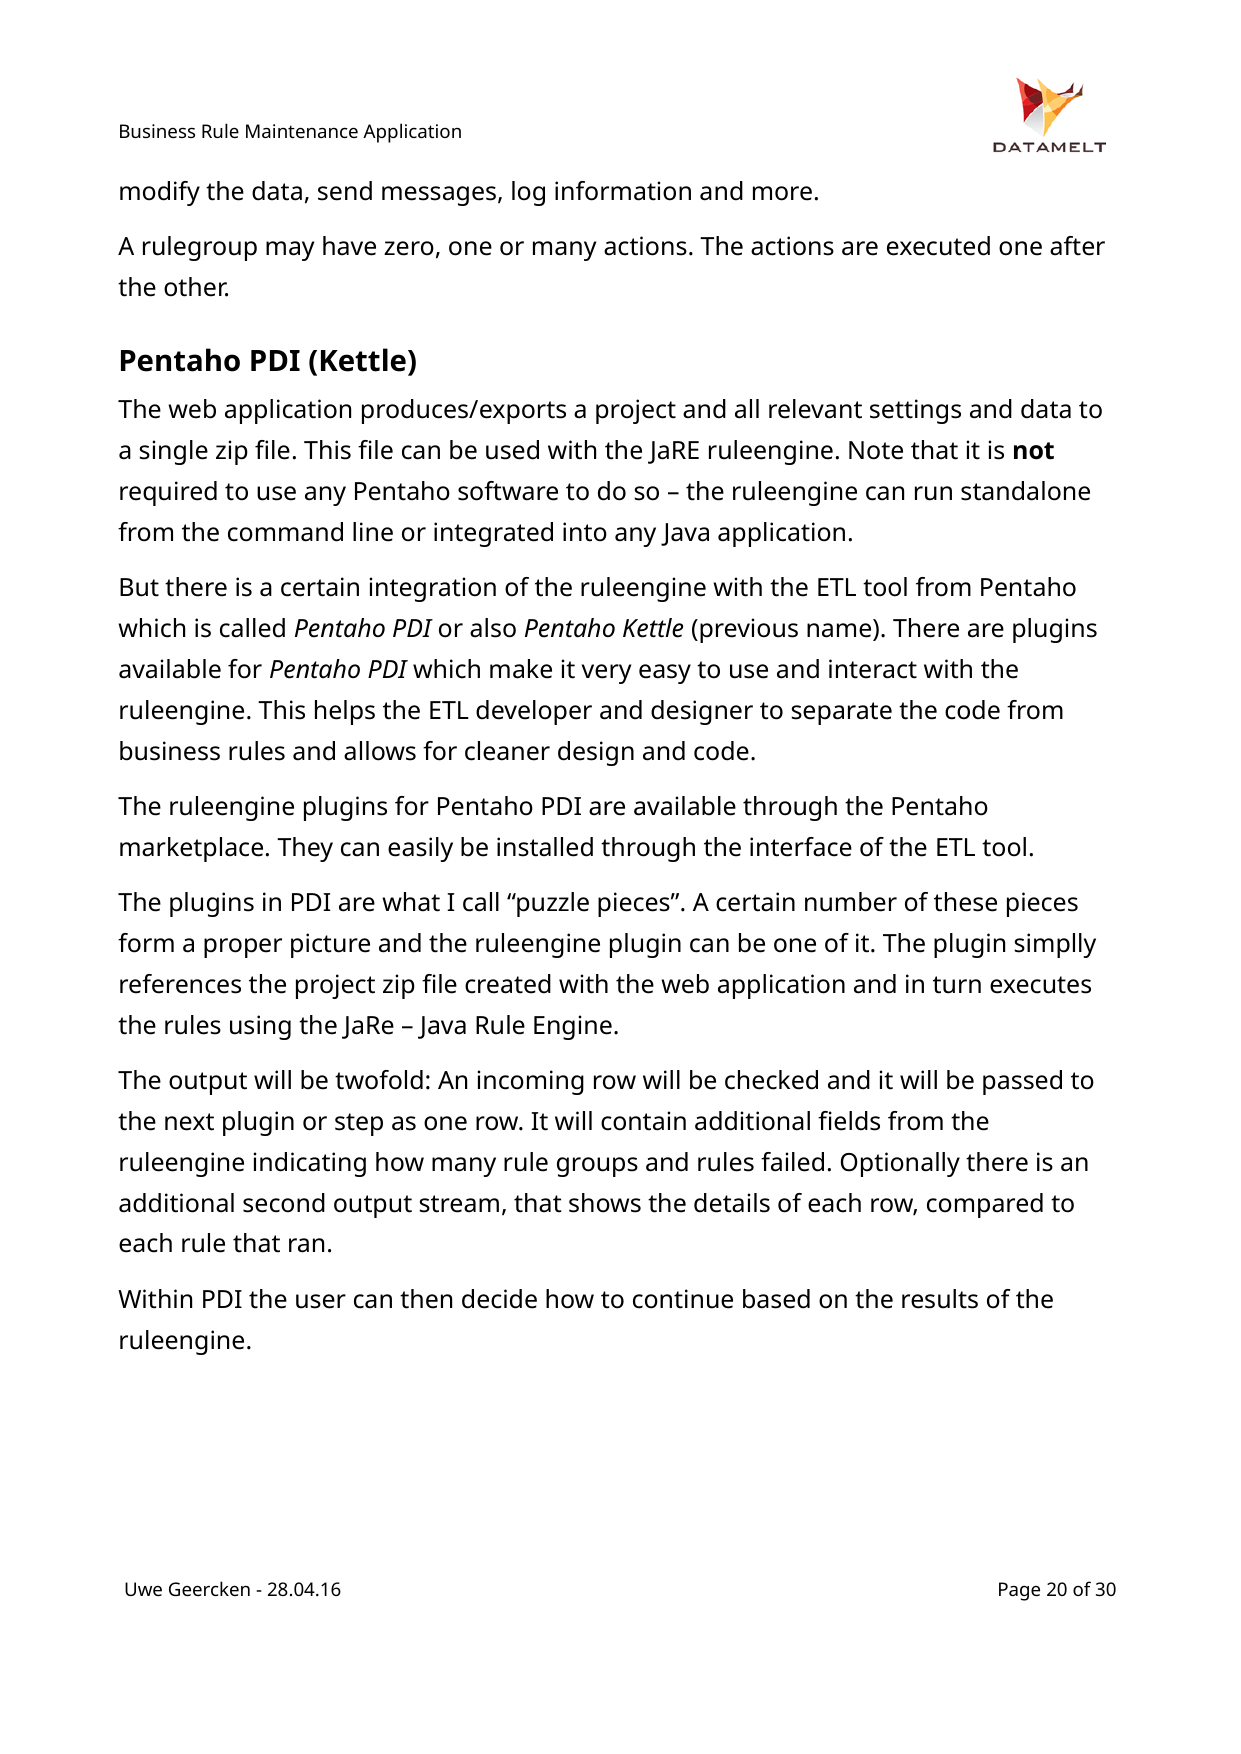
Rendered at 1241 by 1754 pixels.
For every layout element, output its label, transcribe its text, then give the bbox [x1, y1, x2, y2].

text The web application produces/exports a project and all relevant settings and data to a single zip file. This file can be used with the JaRE ruleengine. Note that it is not required to use any Pentaho software to do so – the ruleengine can run standalone from the command line or integrated into any Java application. [118, 392, 1122, 548]
text The plugins in PDI are what I call “puzzle pieces”. A certain number of these pieces form a proper picture and the ruleengine plugin can be one of it. The plugin simplly references the project zip file created with the web application and in turn executes the rules using the JaRe – Java Rule Engine. [118, 885, 1122, 1041]
text The output will be twofold: An incoming row will be checked and it will be passed to the next plugin or step as one row. It will contain additional fields from the ruleengine indicating how many rule groups and rules failed. Optionally there is an additional second output stream, that shows the details of each row, compared to each rule that ran. [118, 1063, 1122, 1260]
subtitle Pentaho PDI (Kettle) [118, 339, 1122, 379]
text A rulegroup may have zero, one or many actions. The actions are executed one after the other. [118, 228, 1122, 303]
text Within PDI the user can then decide how to continue based on the results of the ruleengine. [118, 1282, 1122, 1356]
text The ruleengine plugins for Pentaho PDI are available through the Pentaho marketplace. They can easily be installed through the interface of the ETL tool. [118, 789, 1122, 863]
text But there is a certain integration of the ruleengine with the ETL tool from Pentaho which is called Pentaho PDI or also Pentaho Kettle (previous name). There are plugins available for Pentaho PDI which make it very easy to use and interact with the ruleengine. This helps the ETL developer and designer to separate the code from business rules and allows for cleaner design and code. [118, 570, 1122, 767]
text modify the data, send messages, log information and more. [118, 173, 1122, 207]
picture [992, 69, 1107, 160]
